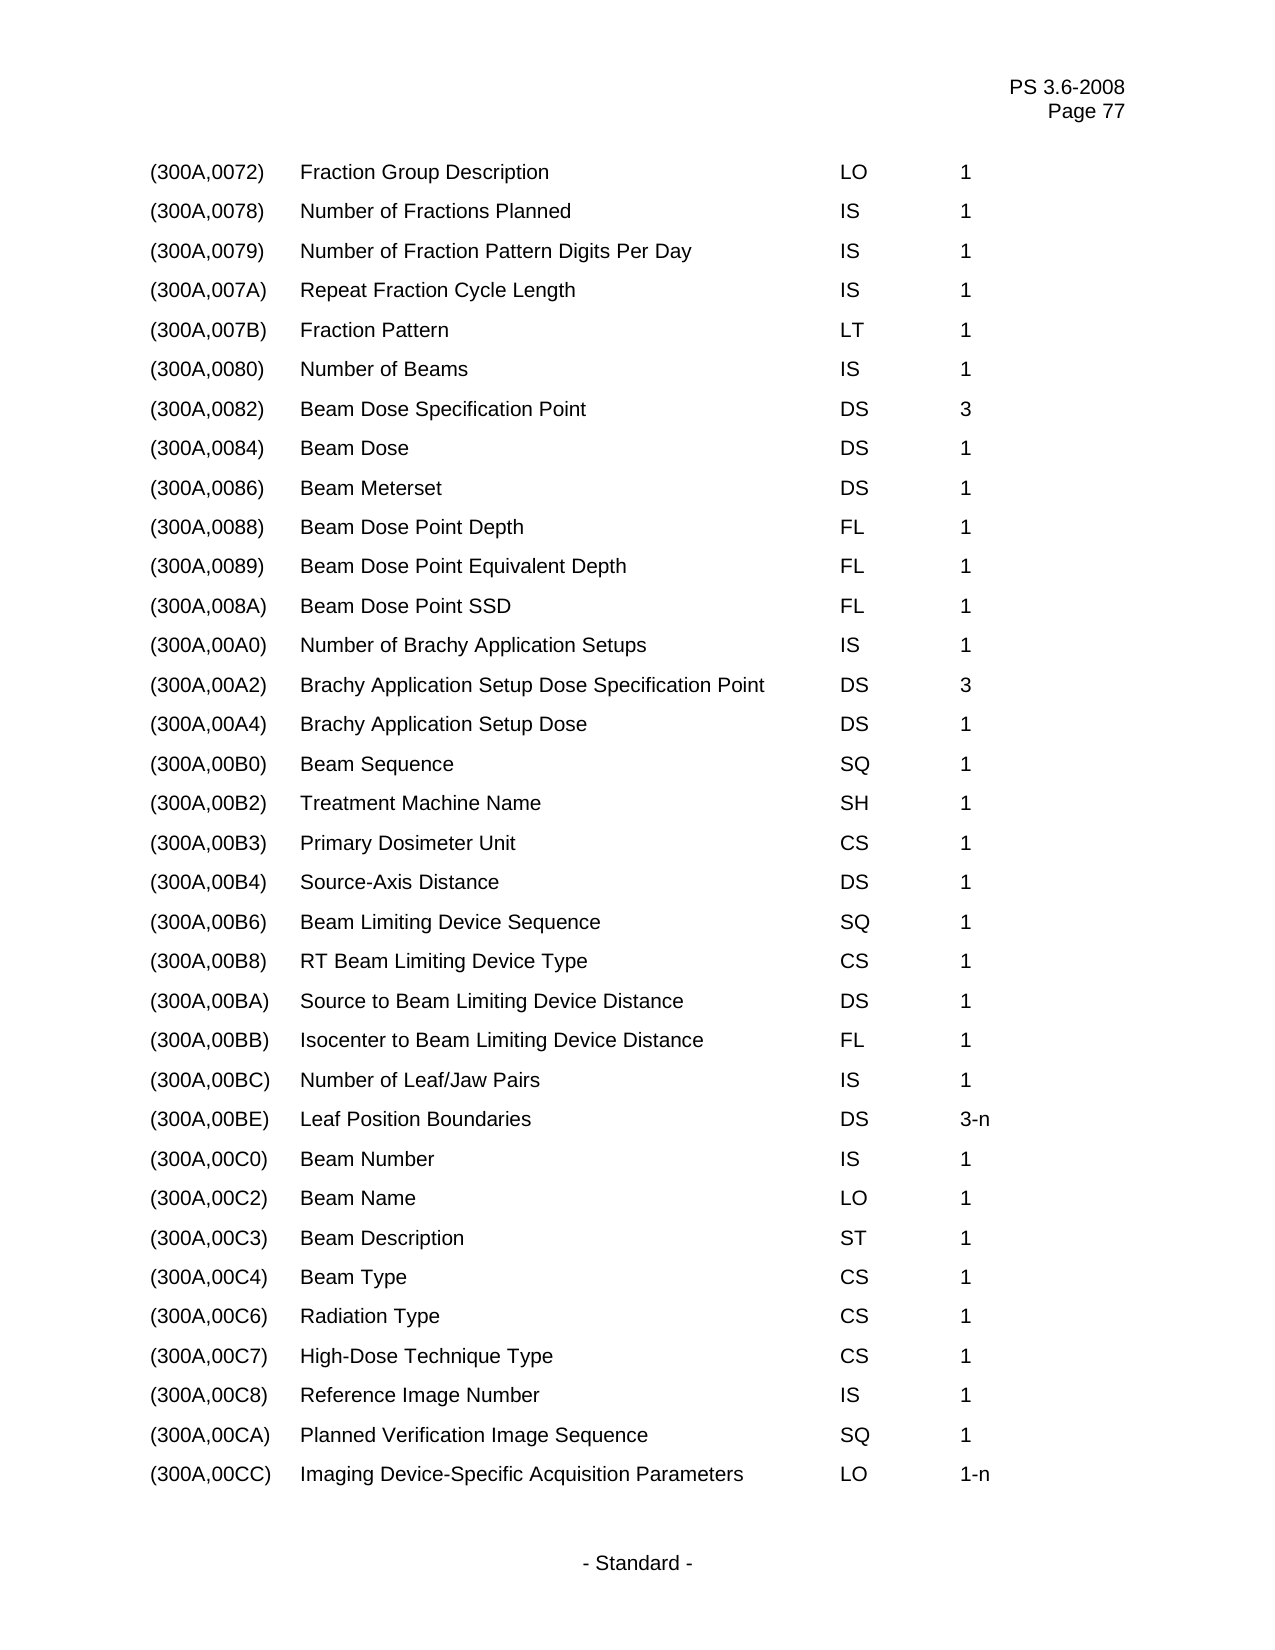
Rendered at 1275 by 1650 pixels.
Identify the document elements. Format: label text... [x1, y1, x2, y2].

table_cell [1016, 703, 1166, 742]
table_cell (300A,00C3) [143, 1216, 293, 1255]
table_cell 1 [953, 150, 1016, 189]
table_cell IS [833, 229, 953, 268]
table_cell 1 [953, 505, 1016, 545]
table_cell 1 [953, 348, 1016, 387]
table_cell Beam Dose [293, 426, 833, 466]
table_cell 1 [953, 466, 1016, 505]
table_cell Source to Beam Limiting Device Distance [293, 979, 833, 1018]
table_cell DS [833, 426, 953, 466]
table_cell (300A,0080) [143, 348, 293, 387]
table_cell 1-n [953, 1453, 1016, 1492]
table_cell 1 [953, 1058, 1016, 1097]
table_cell LO [833, 1176, 953, 1216]
table_cell Beam Type [293, 1255, 833, 1295]
table_cell (300A,007A) [143, 269, 293, 308]
table_cell (300A,007B) [143, 308, 293, 347]
table_cell (300A,00B3) [143, 821, 293, 861]
table_cell CS [833, 1334, 953, 1374]
table_cell Beam Meterset [293, 466, 833, 505]
table_cell CS [833, 821, 953, 861]
table_cell FL [833, 584, 953, 624]
table_cell (300A,00C4) [143, 1255, 293, 1295]
table_cell 1 [953, 703, 1016, 742]
table_cell Reference Image Number [293, 1374, 833, 1413]
table_cell Radiation Type [293, 1295, 833, 1334]
table_cell Isocenter to Beam Limiting Device Distance [293, 1019, 833, 1058]
table_cell [1016, 1453, 1166, 1492]
table_cell (300A,00C6) [143, 1295, 293, 1334]
table_cell (300A,00BB) [143, 1019, 293, 1058]
table_cell (300A,0079) [143, 229, 293, 268]
table_cell Beam Description [293, 1216, 833, 1255]
table_cell RT Beam Limiting Device Type [293, 940, 833, 979]
table_cell (300A,00B0) [143, 742, 293, 782]
table_cell [1016, 269, 1166, 308]
table_cell IS [833, 624, 953, 663]
table_cell FL [833, 505, 953, 545]
table_cell [1016, 150, 1166, 189]
table_cell [1016, 1255, 1166, 1295]
table_cell IS [833, 348, 953, 387]
table_cell 1 [953, 979, 1016, 1018]
table_cell FL [833, 545, 953, 584]
table_cell Fraction Group Description [293, 150, 833, 189]
table_cell (300A,00B4) [143, 861, 293, 900]
table_cell Beam Dose Point Depth [293, 505, 833, 545]
table_cell Beam Dose Specification Point [293, 387, 833, 426]
table_cell SH [833, 782, 953, 821]
table_cell 1 [953, 1216, 1016, 1255]
table_cell DS [833, 1098, 953, 1137]
table_cell SQ [833, 1413, 953, 1453]
table_cell Number of Fractions Planned [293, 190, 833, 229]
table_cell LT [833, 308, 953, 347]
table_cell [1016, 1058, 1166, 1097]
table_cell 3-n [953, 1098, 1016, 1137]
table_cell (300A,00A2) [143, 663, 293, 703]
table_cell [1016, 229, 1166, 268]
table_cell DS [833, 861, 953, 900]
table_cell [1016, 782, 1166, 821]
table_cell [1016, 308, 1166, 347]
table_cell Beam Name [293, 1176, 833, 1216]
table_cell 1 [953, 229, 1016, 268]
table_cell [1016, 1216, 1166, 1255]
table_cell CS [833, 1255, 953, 1295]
table_cell (300A,00C2) [143, 1176, 293, 1216]
table_cell [1016, 624, 1166, 663]
table_cell [1016, 584, 1166, 624]
table_cell Leaf Position Boundaries [293, 1098, 833, 1137]
table_cell [1016, 1334, 1166, 1374]
table_cell LO [833, 150, 953, 189]
table_cell [1016, 545, 1166, 584]
table_cell 1 [953, 742, 1016, 782]
table_cell (300A,00B8) [143, 940, 293, 979]
table_cell 1 [953, 861, 1016, 900]
table_cell 1 [953, 426, 1016, 466]
table_cell Number of Beams [293, 348, 833, 387]
table_cell Primary Dosimeter Unit [293, 821, 833, 861]
table_cell 1 [953, 1019, 1016, 1058]
table_cell High-Dose Technique Type [293, 1334, 833, 1374]
table_cell (300A,0072) [143, 150, 293, 189]
table_cell (300A,00CA) [143, 1413, 293, 1453]
table_cell (300A,0082) [143, 387, 293, 426]
table_cell (300A,00A4) [143, 703, 293, 742]
table_cell (300A,0088) [143, 505, 293, 545]
table_cell (300A,00B6) [143, 900, 293, 939]
table_cell SQ [833, 900, 953, 939]
table_cell DS [833, 703, 953, 742]
table_cell 1 [953, 940, 1016, 979]
table_cell IS [833, 1374, 953, 1413]
table_cell Number of Leaf/Jaw Pairs [293, 1058, 833, 1097]
table_cell [1016, 505, 1166, 545]
table_cell Number of Brachy Application Setups [293, 624, 833, 663]
table_cell (300A,0078) [143, 190, 293, 229]
table_cell Fraction Pattern [293, 308, 833, 347]
table_cell CS [833, 1295, 953, 1334]
table_cell 1 [953, 1255, 1016, 1295]
table_cell Beam Sequence [293, 742, 833, 782]
table_cell (300A,0086) [143, 466, 293, 505]
table_cell 1 [953, 545, 1016, 584]
table_cell [1016, 1098, 1166, 1137]
table_cell [1016, 1374, 1166, 1413]
table_cell 1 [953, 821, 1016, 861]
table_cell IS [833, 269, 953, 308]
table_cell [1016, 940, 1166, 979]
table_cell Beam Dose Point Equivalent Depth [293, 545, 833, 584]
table_cell (300A,00A0) [143, 624, 293, 663]
table_cell [1016, 1413, 1166, 1453]
table_cell (300A,00BA) [143, 979, 293, 1018]
table_cell [1016, 466, 1166, 505]
table_cell (300A,008A) [143, 584, 293, 624]
table_cell FL [833, 1019, 953, 1058]
table_cell 1 [953, 1176, 1016, 1216]
table_cell SQ [833, 742, 953, 782]
table_cell [1016, 821, 1166, 861]
table_cell [1016, 663, 1166, 703]
table_cell Imaging Device-Specific Acquisition Parameters [293, 1453, 833, 1492]
table_cell Source-Axis Distance [293, 861, 833, 900]
table_cell 1 [953, 1137, 1016, 1176]
table_cell 3 [953, 387, 1016, 426]
table_cell Brachy Application Setup Dose [293, 703, 833, 742]
table_cell [1016, 348, 1166, 387]
table_cell [1016, 1176, 1166, 1216]
table_cell (300A,00CC) [143, 1453, 293, 1492]
table_cell [1016, 1137, 1166, 1176]
table_cell (300A,0084) [143, 426, 293, 466]
table_cell 1 [953, 1374, 1016, 1413]
table_cell Beam Dose Point SSD [293, 584, 833, 624]
table_cell 1 [953, 269, 1016, 308]
table_cell 1 [953, 1334, 1016, 1374]
table_cell 1 [953, 900, 1016, 939]
table_cell IS [833, 1058, 953, 1097]
table_cell Number of Fraction Pattern Digits Per Day [293, 229, 833, 268]
table_cell Brachy Application Setup Dose Specification Point [293, 663, 833, 703]
table_cell Repeat Fraction Cycle Length [293, 269, 833, 308]
table_cell DS [833, 387, 953, 426]
table_cell [1016, 900, 1166, 939]
table_cell [1016, 861, 1166, 900]
table_cell 1 [953, 190, 1016, 229]
table_cell DS [833, 466, 953, 505]
table_cell [1016, 1019, 1166, 1058]
table_cell (300A,00B2) [143, 782, 293, 821]
table_cell 1 [953, 1295, 1016, 1334]
table_cell ST [833, 1216, 953, 1255]
table_cell (300A,00C0) [143, 1137, 293, 1176]
table_cell (300A,00BC) [143, 1058, 293, 1097]
table_cell 3 [953, 663, 1016, 703]
table_cell [1016, 742, 1166, 782]
table_cell [1016, 1295, 1166, 1334]
table_cell 1 [953, 308, 1016, 347]
table_cell (300A,0089) [143, 545, 293, 584]
table_cell (300A,00BE) [143, 1098, 293, 1137]
table_cell [1016, 426, 1166, 466]
table_cell [1016, 190, 1166, 229]
table_cell Planned Verification Image Sequence [293, 1413, 833, 1453]
table_cell DS [833, 979, 953, 1018]
table_cell IS [833, 1137, 953, 1176]
table_cell Treatment Machine Name [293, 782, 833, 821]
table_cell CS [833, 940, 953, 979]
table_cell 1 [953, 782, 1016, 821]
table_cell Beam Limiting Device Sequence [293, 900, 833, 939]
table_cell 1 [953, 624, 1016, 663]
table_cell (300A,00C7) [143, 1334, 293, 1374]
table_cell [1016, 979, 1166, 1018]
table_cell LO [833, 1453, 953, 1492]
table_cell DS [833, 663, 953, 703]
table_cell [1016, 387, 1166, 426]
table_cell 1 [953, 1413, 1016, 1453]
table_cell Beam Number [293, 1137, 833, 1176]
table_cell (300A,00C8) [143, 1374, 293, 1413]
table_cell 1 [953, 584, 1016, 624]
table_cell IS [833, 190, 953, 229]
